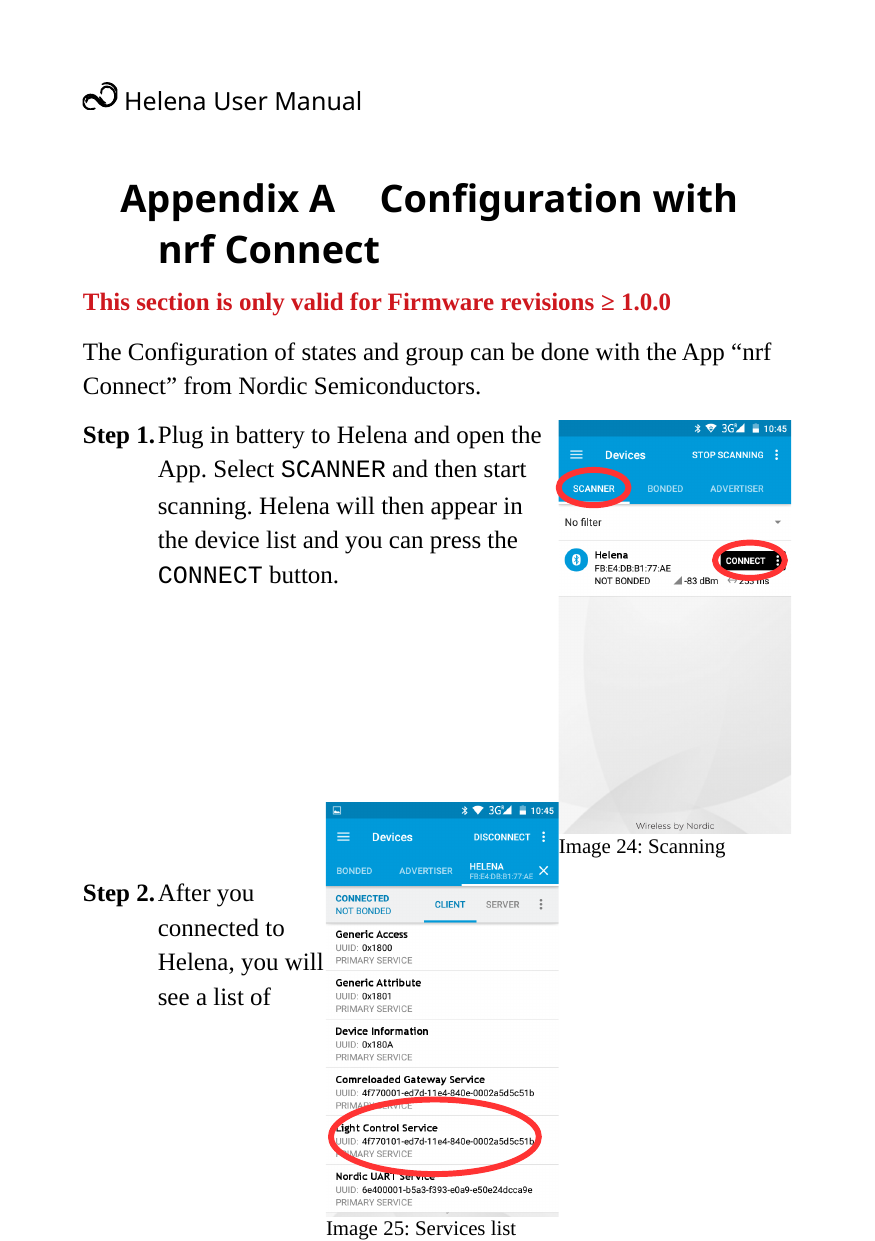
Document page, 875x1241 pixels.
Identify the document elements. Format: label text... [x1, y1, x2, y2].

picture [595, 486, 605, 491]
picture [737, 426, 744, 432]
text This section is only valid for Firmware revisions ≥ 1.0.0 [83, 287, 791, 316]
picture [558, 502, 792, 834]
subtitle Configuration with nrf Connect [120, 172, 791, 275]
text The Configuration of states and group can be done with the App “nrf Connect” from Nordic Semiconductors. [83, 337, 791, 400]
list Image 25: Services list [326, 1217, 558, 1240]
list After you connected to Helena, you will see a list of [83, 878, 325, 1011]
list Image 24: Scanning [559, 834, 791, 858]
picture [520, 806, 525, 814]
list Plug in battery to Helena and open the App. Select SCANNER and then start scanning. Helena will then appear in the device list and you can press the CONNECT button. [83, 420, 558, 858]
picture [475, 864, 483, 869]
picture [474, 806, 482, 813]
picture [505, 834, 515, 840]
picture [504, 808, 511, 814]
picture [753, 424, 758, 432]
list [559, 878, 791, 1011]
picture [325, 885, 559, 1217]
